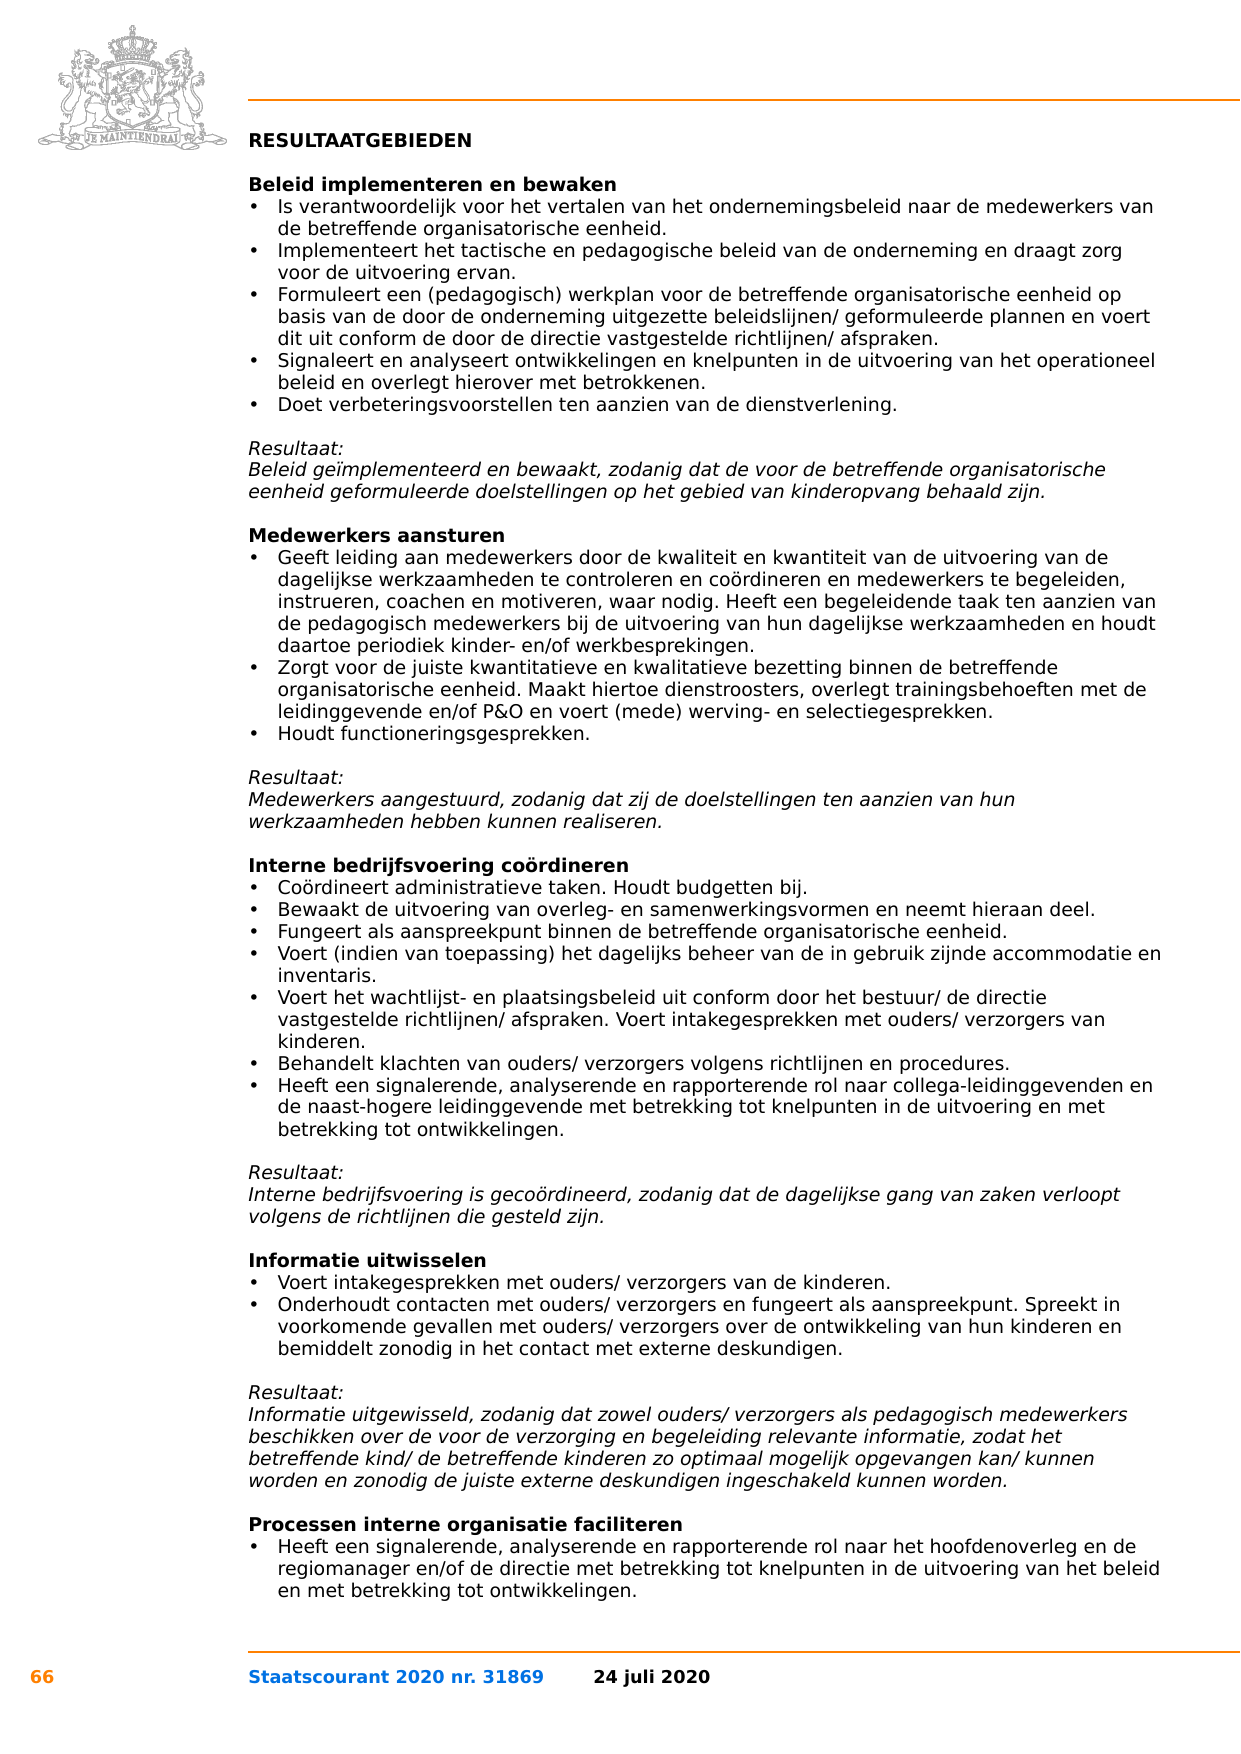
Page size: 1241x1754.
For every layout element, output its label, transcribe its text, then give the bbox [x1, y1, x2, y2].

text Beleid implementeren en bewaken [248, 174, 1163, 196]
text Medewerkers aansturen [248, 525, 1163, 547]
text Interne bedrijfsvoering coördineren [248, 855, 1163, 877]
text Informatie uitgewisseld, zodanig dat zowel ouders/ verzorgers als pedagogisch medewerkers beschikken over de voor de verzorging en begeleiding relevante informatie, zodat het betreffende kind/ de betreffende kinderen zo optimaal mogelijk opgevangen kan/ kunnen worden en zonodig de juiste externe deskundigen ingeschakeld kunnen worden. [248, 1404, 1163, 1492]
subtitle RESULTAATGEBIEDEN [248, 130, 1163, 152]
text Informatie uitwisselen [248, 1250, 1163, 1272]
text • Onderhoudt contacten met ouders/ verzorgers en fungeert als aanspreekpunt. Spreekt in voorkomende gevallen met ouders/ verzorgers over de ontwikkeling van hun kinderen en bemiddelt zonodig in het contact met externe deskundigen. [248, 1294, 1163, 1360]
text Interne bedrijfsvoering is gecoördineerd, zodanig dat de dagelijkse gang van zaken verloopt volgens de richtlijnen die gesteld zijn. [248, 1184, 1163, 1228]
text • Zorgt voor de juiste kwantitatieve en kwalitatieve bezetting binnen de betreffende organisatorische eenheid. Maakt hiertoe dienstroosters, overlegt trainingsbehoeften met de leidinggevende en/of P&O en voert (mede) werving- en selectiegesprekken. [248, 657, 1163, 723]
text • Voert (indien van toepassing) het dagelijks beheer van de in gebruik zijnde accommodatie en inventaris. [248, 943, 1163, 987]
text • Signaleert en analyseert ontwikkelingen en knelpunten in de uitvoering van het operationeel beleid en overlegt hierover met betrokkenen. [248, 349, 1163, 393]
text • Behandelt klachten van ouders/ verzorgers volgens richtlijnen en procedures. [248, 1052, 1163, 1074]
text Resultaat: [248, 437, 1163, 459]
text • Heeft een signalerende, analyserende en rapporterende rol naar het hoofdenoverleg en de regiomanager en/of de directie met betrekking tot knelpunten in de uitvoering van het beleid en met betrekking tot ontwikkelingen. [248, 1536, 1163, 1602]
text • Implementeert het tactische en pedagogische beleid van de onderneming en draagt zorg voor de uitvoering ervan. [248, 240, 1163, 284]
picture [38, 25, 227, 150]
text • Coördineert administratieve taken. Houdt budgetten bij. [248, 877, 1163, 899]
text • Voert het wachtlijst- en plaatsingsbeleid uit conform door het bestuur/ de directie vastgestelde richtlijnen/ afspraken. Voert intakegesprekken met ouders/ verzorgers van kinderen. [248, 987, 1163, 1052]
text Resultaat: [248, 1382, 1163, 1404]
text • Geeft leiding aan medewerkers door de kwaliteit en kwantiteit van de uitvoering van de dagelijkse werkzaamheden te controleren en coördineren en medewerkers te begeleiden, instrueren, coachen en motiveren, waar nodig. Heeft een begeleidende taak ten aanzien van de pedagogisch medewerkers bij de uitvoering van hun dagelijkse werkzaamheden en houdt daartoe periodiek kinder- en/of werkbesprekingen. [248, 547, 1163, 657]
text • Doet verbeteringsvoorstellen ten aanzien van de dienstverlening. [248, 393, 1163, 416]
text Resultaat: [248, 1162, 1163, 1184]
text • Fungeert als aanspreekpunt binnen de betreffende organisatorische eenheid. [248, 921, 1163, 943]
text • Houdt functioneringsgesprekken. [248, 723, 1163, 745]
text • Heeft een signalerende, analyserende en rapporterende rol naar collega-leidinggevenden en de naast-hogere leidinggevende met betrekking tot knelpunten in de uitvoering en met betrekking tot ontwikkelingen. [248, 1074, 1163, 1140]
text • Formuleert een (pedagogisch) werkplan voor de betreffende organisatorische eenheid op basis van de door de onderneming uitgezette beleidslijnen/ geformuleerde plannen en voert dit uit conform de door de directie vastgestelde richtlijnen/ afspraken. [248, 284, 1163, 349]
text Resultaat: [248, 767, 1163, 789]
text Processen interne organisatie faciliteren [248, 1514, 1163, 1536]
text Medewerkers aangestuurd, zodanig dat zij de doelstellingen ten aanzien van hun werkzaamheden hebben kunnen realiseren. [248, 789, 1163, 833]
text • Voert intakegesprekken met ouders/ verzorgers van de kinderen. [248, 1272, 1163, 1294]
text • Bewaakt de uitvoering van overleg- en samenwerkingsvormen en neemt hieraan deel. [248, 899, 1163, 921]
text • Is verantwoordelijk voor het vertalen van het ondernemingsbeleid naar de medewerkers van de betreffende organisatorische eenheid. [248, 196, 1163, 240]
text Beleid geïmplementeerd en bewaakt, zodanig dat de voor de betreffende organisatorische eenheid geformuleerde doelstellingen op het gebied van kinderopvang behaald zijn. [248, 459, 1163, 503]
